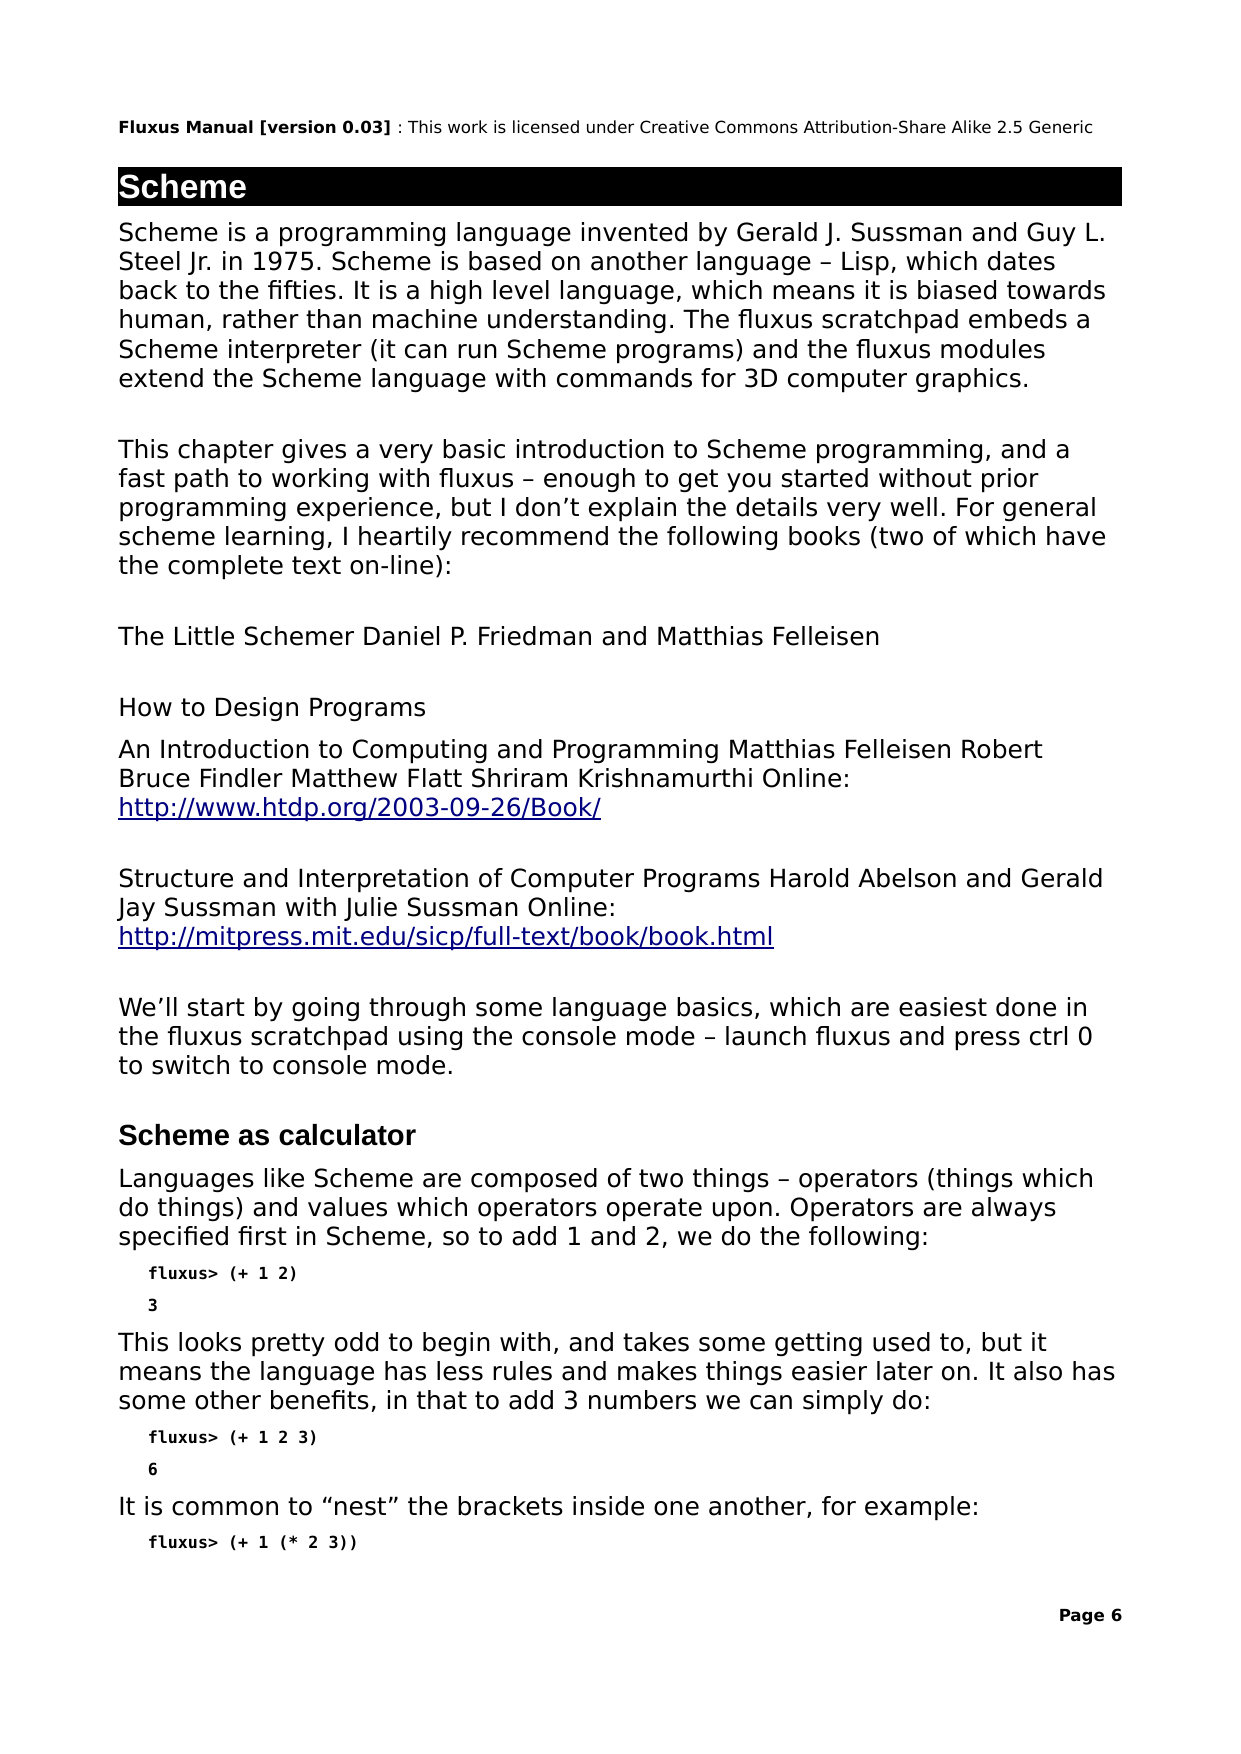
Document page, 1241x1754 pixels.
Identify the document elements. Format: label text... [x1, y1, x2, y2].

text Scheme is a programming language invented by Gerald J. Sussman and Guy L. Steel Jr. in 1975. Scheme is based on another language – Lisp, which dates back to the fifties. It is a high level language, which means it is biased towards human, rather than machine understanding. The fluxus scratchpad embeds a Scheme interpreter (it can run Scheme programs) and the fluxus modules extend the Scheme language with commands for 3D computer graphics. [118, 218, 1122, 393]
text 6 [148, 1460, 1122, 1479]
text An Introduction to Computing and Programming Matthias Felleisen Robert Bruce Findler Matthew Flatt Shriram Krishnamurthi Online: http://www.htdp.org/2003-09-26/Book/ [118, 735, 1122, 822]
text Languages like Scheme are composed of two things – operators (things which do things) and values which operators operate upon. Operators are always specified first in Scheme, so to add 1 and 2, we do the following: [118, 1164, 1122, 1252]
text This chapter gives a very basic introduction to Scheme programming, and a fast path to working with fluxus – enough to get you started without prior programming experience, but I don’t explain the details very well. For general scheme learning, I heartily recommend the following books (two of which have the complete text on-line): [118, 435, 1122, 581]
text It is common to “nest” the brackets inside one another, for example: [118, 1492, 1122, 1521]
text fluxus> (+ 1 2) [148, 1264, 1122, 1283]
text This looks pretty odd to begin with, and takes some getting used to, but it means the language has less rules and makes things easier later on. It also has some other benefits, in that to add 3 numbers we can simply do: [118, 1328, 1122, 1415]
subtitle Scheme [118, 167, 1122, 206]
text The Little Schemer Daniel P. Friedman and Matthias Felleisen [118, 622, 1122, 651]
text fluxus> (+ 1 (* 2 3)) [148, 1533, 1122, 1553]
text fluxus> (+ 1 2 3) [148, 1428, 1122, 1447]
text Structure and Interpretation of Computer Programs Harold Abelson and Gerald Jay Sussman with Julie Sussman Online: http://mitpress.mit.edu/sicp/full-text/book/book.html [118, 864, 1122, 951]
text 3 [148, 1296, 1122, 1315]
text We’ll start by going through some language basics, which are easiest done in the fluxus scratchpad using the console mode – launch fluxus and press ctrl 0 to switch to console mode. [118, 993, 1122, 1081]
subtitle Scheme as calculator [118, 1118, 1122, 1152]
text How to Design Programs [118, 693, 1122, 722]
